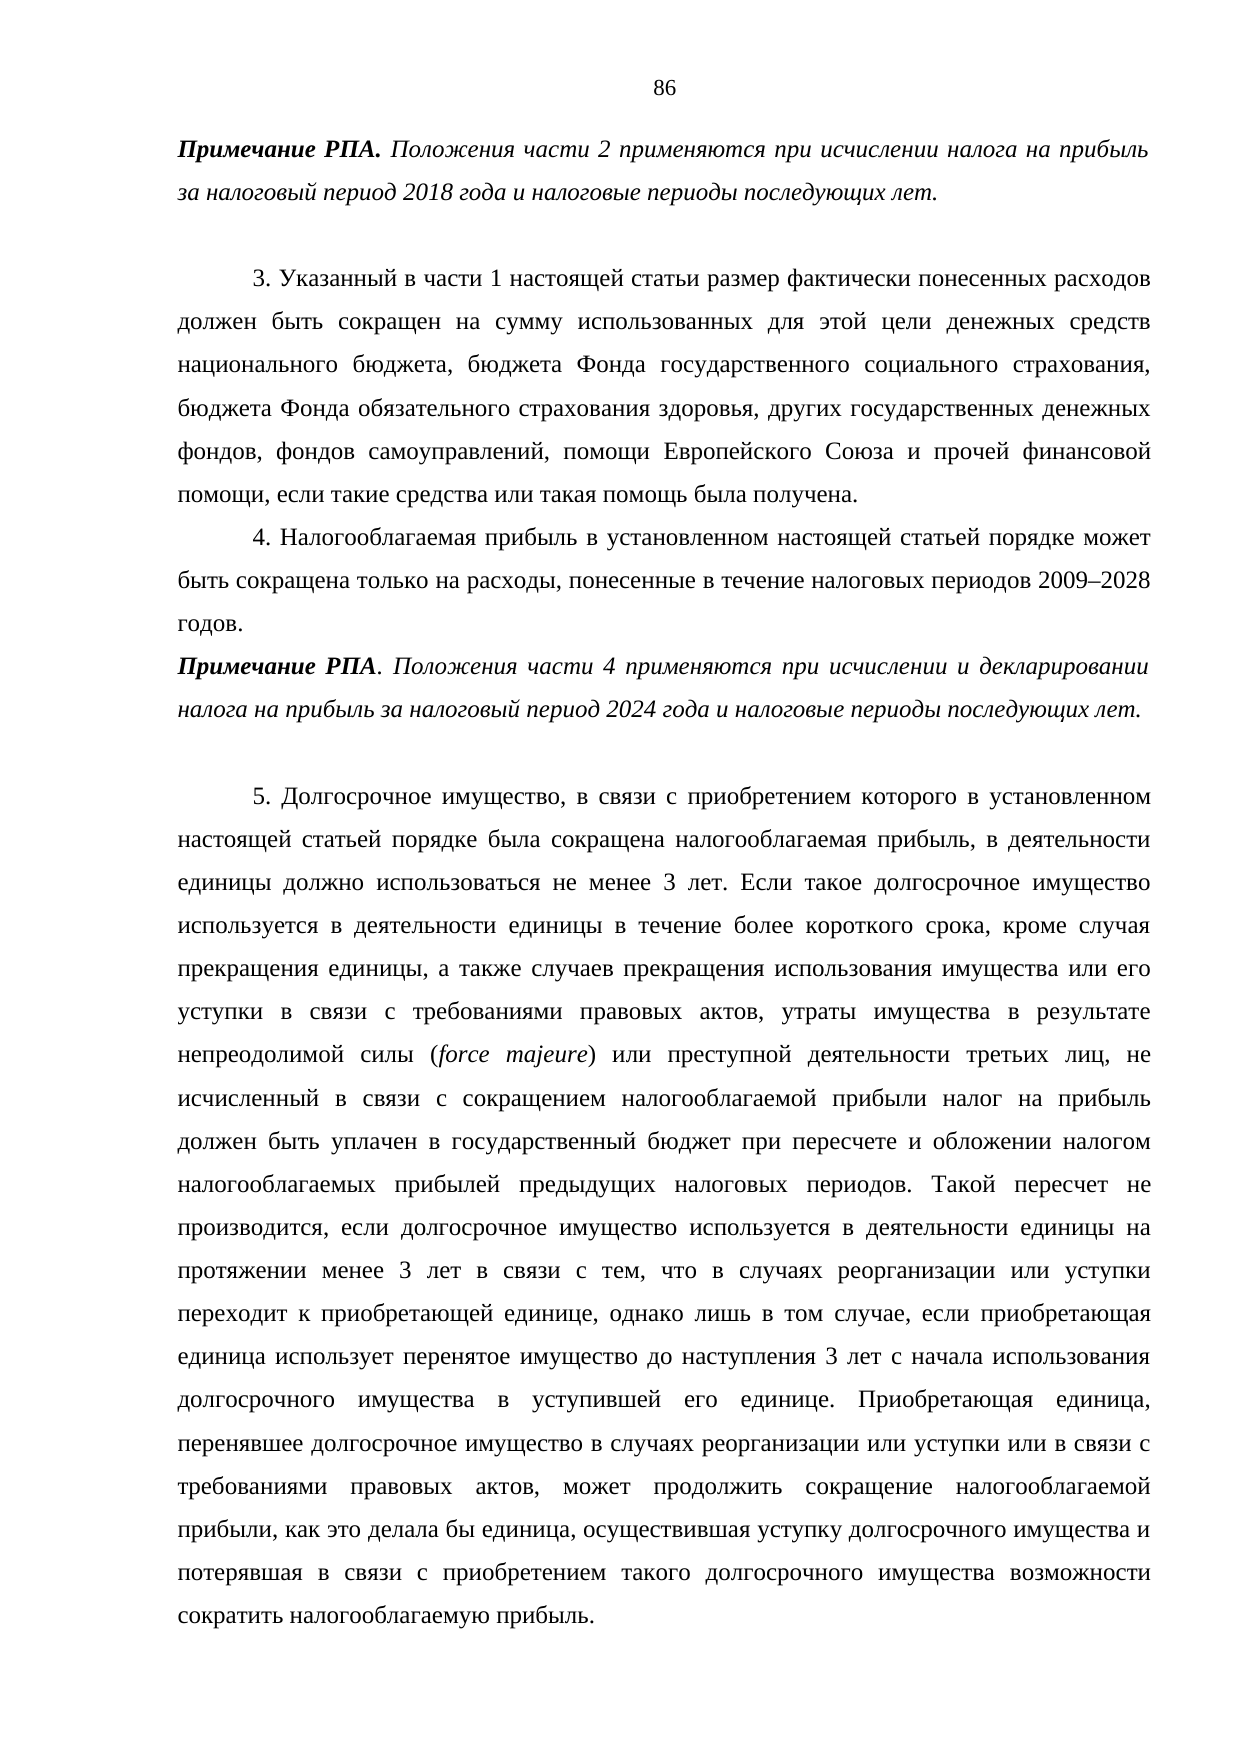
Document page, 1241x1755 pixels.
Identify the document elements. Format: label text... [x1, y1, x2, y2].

text 4. Налогооблагаемая прибыль в установленном настоящей статьей порядке может быть сокращена только на расходы, понесенные в течение налоговых периодов 2009–2028 годов. [177, 522, 1152, 637]
text 3. Указанный в части 1 настоящей статьи размер фактически понесенных расходов должен быть сокращен на сумму использованных для этой цели денежных средств национального бюджета, бюджета Фонда государственного социального страхования, бюджета Фонда обязательного страхования здоровья, других государственных денежных фондов, фондов самоуправлений, помощи Европейского Союза и прочей финансовой помощи, если такие средства или такая помощь была получена. [177, 263, 1152, 508]
text 5. Долгосрочное имущество, в связи с приобретением которого в установленном настоящей статьей порядке была сокращена налогооблагаемая прибыль, в деятельности единицы должно использоваться не менее 3 лет. Если такое долгосрочное имущество используется в деятельности единицы в течение более короткого срока, кроме случая прекращения единицы, а также случаев прекращения использования имущества или его уступки в связи с требованиями правовых актов, утраты имущества в результате непреодолимой силы (force majeure) или преступной деятельности третьих лиц, не исчисленный в связи с сокращением налогооблагаемой прибыли налог на прибыль должен быть уплачен в государственный бюджет при пересчете и обложении налогом налогооблагаемых прибылей предыдущих налоговых периодов. Такой пересчет не производится, если долгосрочное имущество используется в деятельности единицы на протяжении менее 3 лет в связи с тем, что в случаях реорганизации или уступки переходит к приобретающей единице, однако лишь в том случае, если приобретающая единица использует перенятое имущество до наступления 3 лет с начала использования долгосрочного имущества в уступившей его единице. Приобретающая единица, перенявшее долгосрочное имущество в случаях реорганизации или уступки или в связи с требованиями правовых актов, может продолжить сокращение налогооблагаемой прибыли, как это делала бы единица, осуществившая уступку долгосрочного имущества и потерявшая в связи с приобретением такого долгосрочного имущества возможности сократить налогооблагаемую прибыль. [177, 781, 1152, 1629]
text Примечание РПА. Положения части 4 применяются при исчислении и декларировании налога на прибыль за налоговый период 2024 года и налоговые периоды последующих лет. [177, 651, 1152, 723]
text Примечание РПА. Положения части 2 применяются при исчислении налога на прибыль за налоговый период 2018 года и налоговые периоды последующих лет. [177, 134, 1152, 206]
